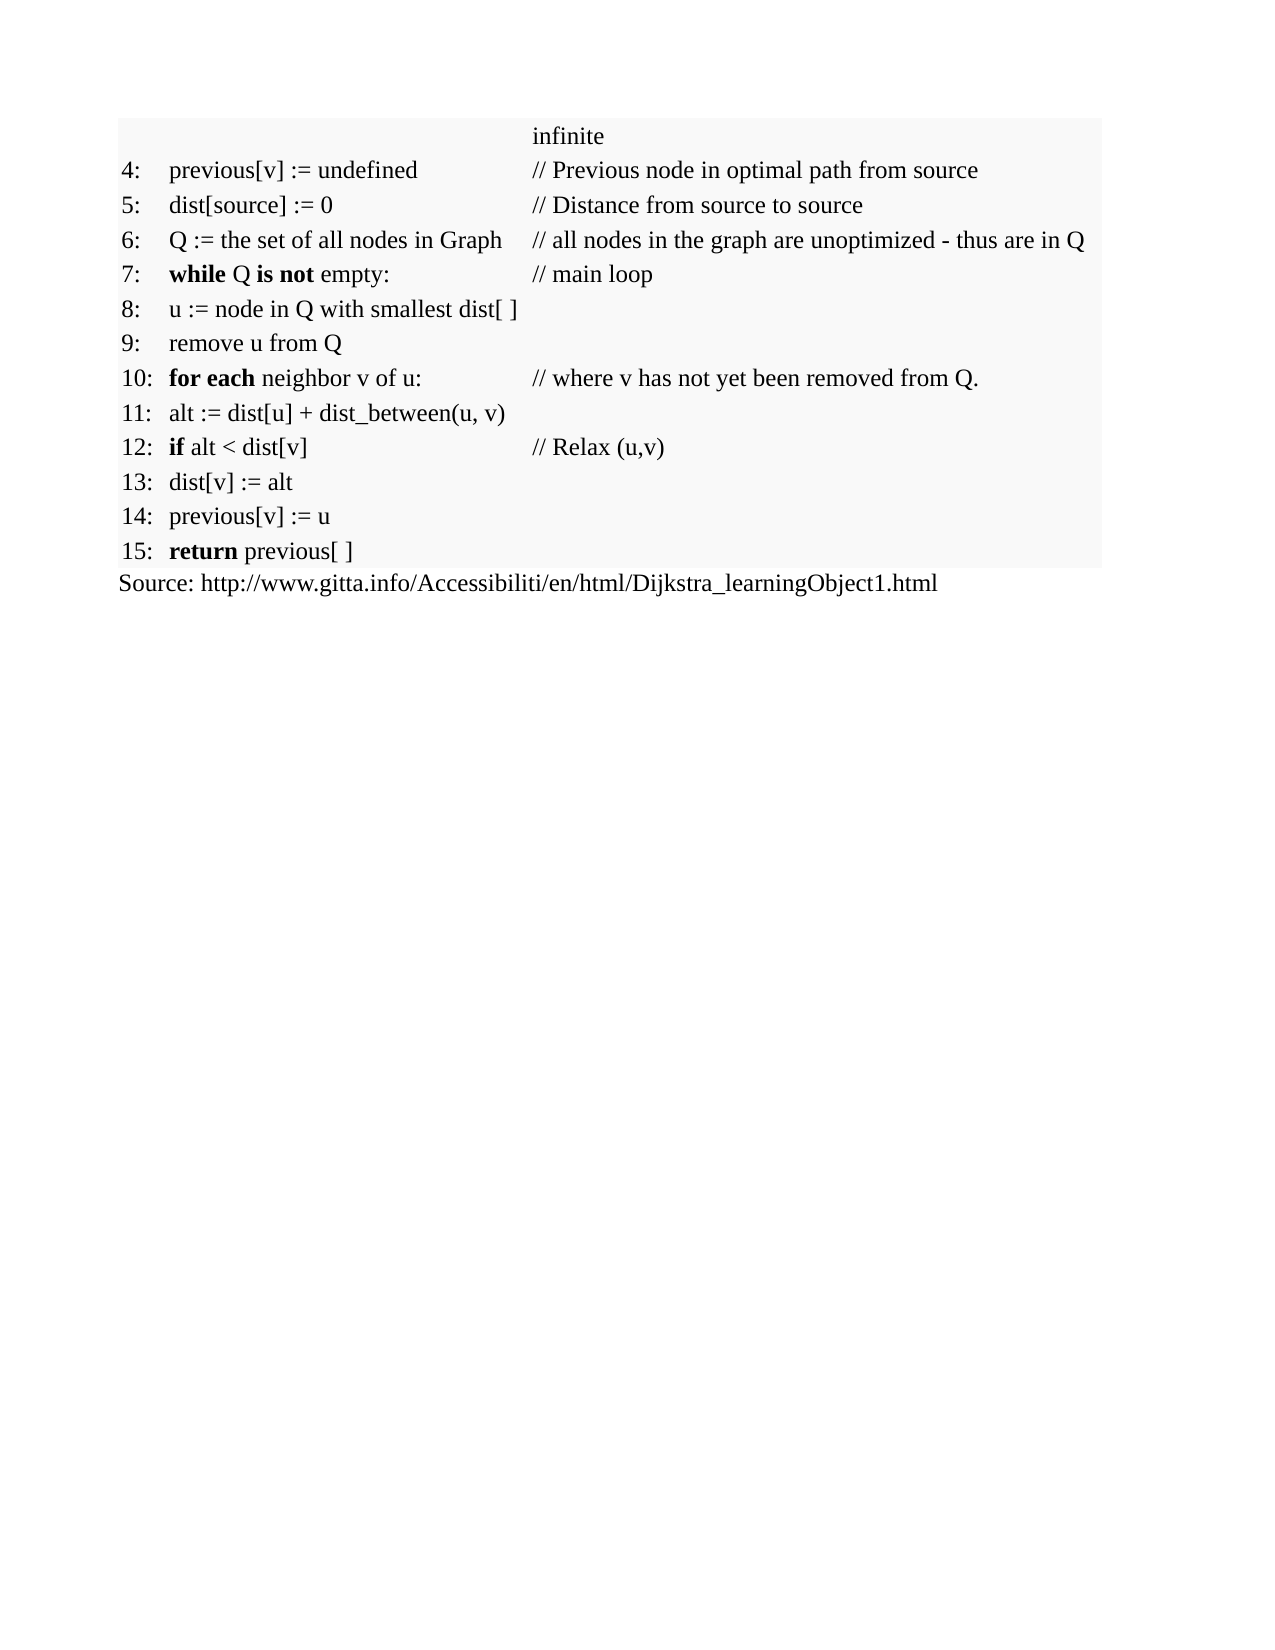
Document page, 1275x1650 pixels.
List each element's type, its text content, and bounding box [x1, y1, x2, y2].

table_cell 6: [118, 222, 169, 256]
table_cell [169, 118, 529, 153]
table_cell 10: [118, 360, 169, 395]
table_cell for each neighbor v of u: [169, 360, 529, 395]
table_cell 15: [118, 533, 169, 568]
text Source: http://www.gitta.info/Accessibiliti/en/html/Dijkstra_learningObject1.html [118, 568, 1157, 596]
table_cell remove u from Q [169, 326, 529, 360]
table_cell 14: [118, 499, 169, 533]
table_cell if alt < dist[v] [169, 429, 529, 464]
table_cell return previous[ ] [169, 533, 529, 568]
table_cell previous[v] := undefined [169, 153, 529, 187]
table_cell dist[source] := 0 [169, 187, 529, 222]
table_cell // where v has not yet been removed from Q. [529, 360, 1102, 395]
table_cell 4: [118, 153, 169, 187]
table_cell [118, 118, 169, 153]
table_cell infinite [529, 118, 1102, 153]
table_cell 13: [118, 464, 169, 498]
table_cell Q := the set of all nodes in Graph [169, 222, 529, 256]
table_cell 12: [118, 429, 169, 464]
table_cell [529, 291, 1102, 326]
table_cell [529, 533, 1102, 568]
table_cell u := node in Q with smallest dist[ ] [169, 291, 529, 326]
table_cell // Distance from source to source [529, 187, 1102, 222]
table_cell previous[v] := u [169, 499, 529, 533]
table_cell [529, 499, 1102, 533]
table_cell 5: [118, 187, 169, 222]
table_cell [529, 326, 1102, 360]
table_cell // main loop [529, 256, 1102, 291]
table_cell alt := dist[u] + dist_between(u, v) [169, 395, 529, 429]
table_cell // all nodes in the graph are unoptimized - thus are in Q [529, 222, 1102, 256]
table_cell dist[v] := alt [169, 464, 529, 498]
table_cell [529, 395, 1102, 429]
table_cell // Relax (u,v) [529, 429, 1102, 464]
table_cell 11: [118, 395, 169, 429]
table_cell while Q is not empty: [169, 256, 529, 291]
table_cell 7: [118, 256, 169, 291]
table_cell 9: [118, 326, 169, 360]
table_cell 8: [118, 291, 169, 326]
table_cell [529, 464, 1102, 498]
table_cell // Previous node in optimal path from source [529, 153, 1102, 187]
